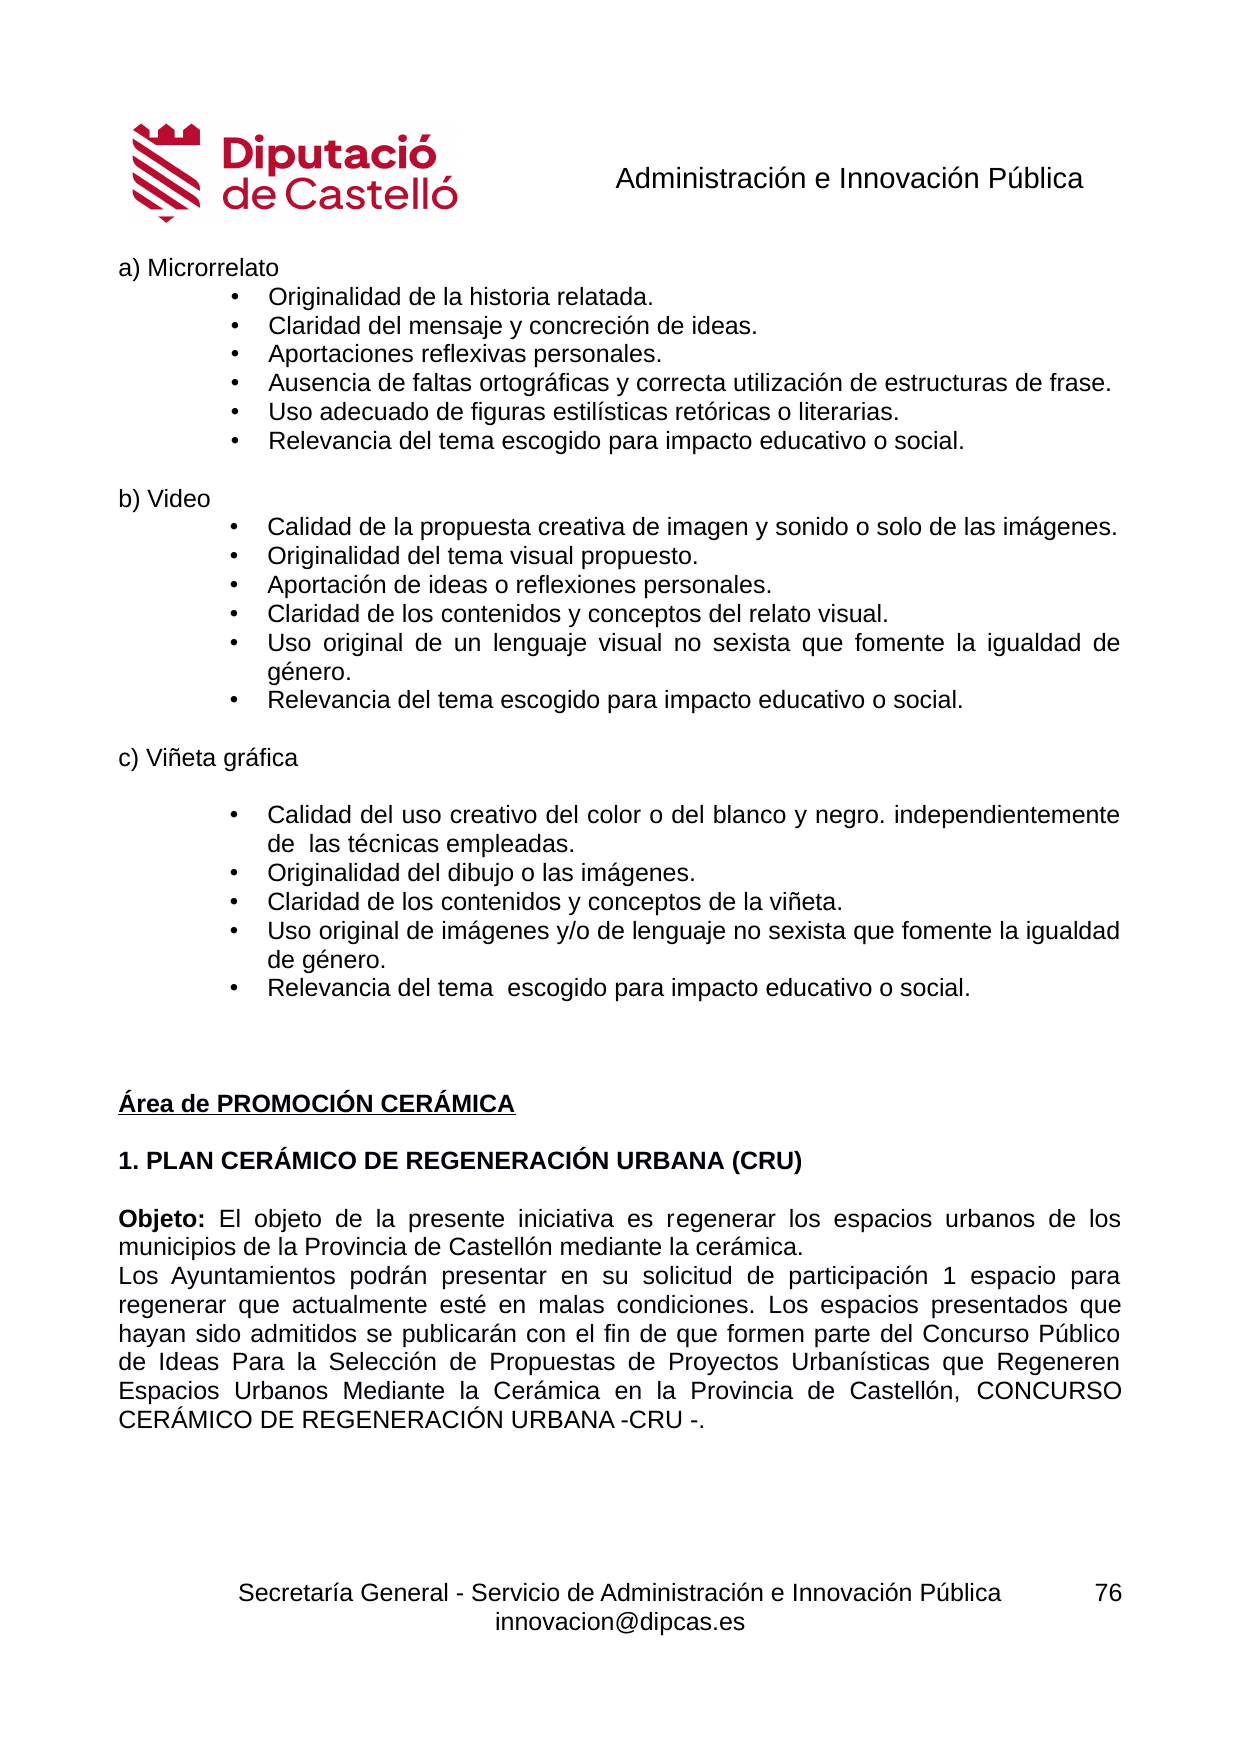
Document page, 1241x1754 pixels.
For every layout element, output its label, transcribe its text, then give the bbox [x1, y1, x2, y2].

list Uso adecuado de figuras estilísticas retóricas o literarias. [231, 397, 1122, 426]
list Claridad de los contenidos y conceptos de la viñeta. [229, 887, 1122, 916]
list Originalidad del tema visual propuesto. [229, 541, 1122, 570]
text a) Microrrelato [118, 253, 1122, 282]
list Relevancia del tema escogido para impacto educativo o social. [229, 973, 1122, 1002]
text Los Ayuntamientos podrán presentar en su solicitud de participación 1 espacio para regenerar que actualmente esté en malas condiciones. Los espacios presentados que hayan sido admitidos se publicarán con el fin de que formen parte del Concurso Público de Ideas Para la Selección de Propuestas de Proyectos Urbanísticas que Regeneren Espacios Urbanos Mediante la Cerámica en la Provincia de Castellón, CONCURSO CERÁMICO DE REGENERACIÓN URBANA -CRU -. [118, 1261, 1122, 1433]
text 1. PLAN CERÁMICO DE REGENERACIÓN URBANA (CRU) [118, 1146, 1122, 1175]
text Objeto: El objeto de la presente iniciativa es regenerar los espacios urbanos de los municipios de la Provincia de Castellón mediante la cerámica. [118, 1203, 1122, 1261]
list Claridad del mensaje y concreción de ideas. [231, 311, 1122, 339]
list Aportaciones reflexivas personales. [231, 339, 1122, 368]
list Uso original de un lenguaje visual no sexista que fomente la igualdad de género. [229, 628, 1122, 685]
list Aportación de ideas o reflexiones personales. [229, 570, 1122, 599]
text b) Video [118, 484, 1122, 512]
list Claridad de los contenidos y conceptos del relato visual. [229, 599, 1122, 628]
list Ausencia de faltas ortográficas y correcta utilización de estructuras de frase. [231, 368, 1122, 397]
text Área de PROMOCIÓN CERÁMICA [118, 1088, 1122, 1117]
list Calidad del uso creativo del color o del blanco y negro. independientemente de las técnicas empleadas. [229, 801, 1122, 858]
list Relevancia del tema escogido para impacto educativo o social. [231, 426, 1122, 455]
text c) Viñeta gráfica [118, 743, 1122, 772]
list Relevancia del tema escogido para impacto educativo o social. [229, 685, 1122, 714]
list Uso original de imágenes y/o de lenguaje no sexista que fomente la igualdad de género. [229, 916, 1122, 973]
list Calidad de la propuesta creativa de imagen y sonido o solo de las imágenes. [229, 512, 1122, 541]
list Originalidad del dibujo o las imágenes. [229, 858, 1122, 887]
list Originalidad de la historia relatada. [231, 282, 1122, 311]
